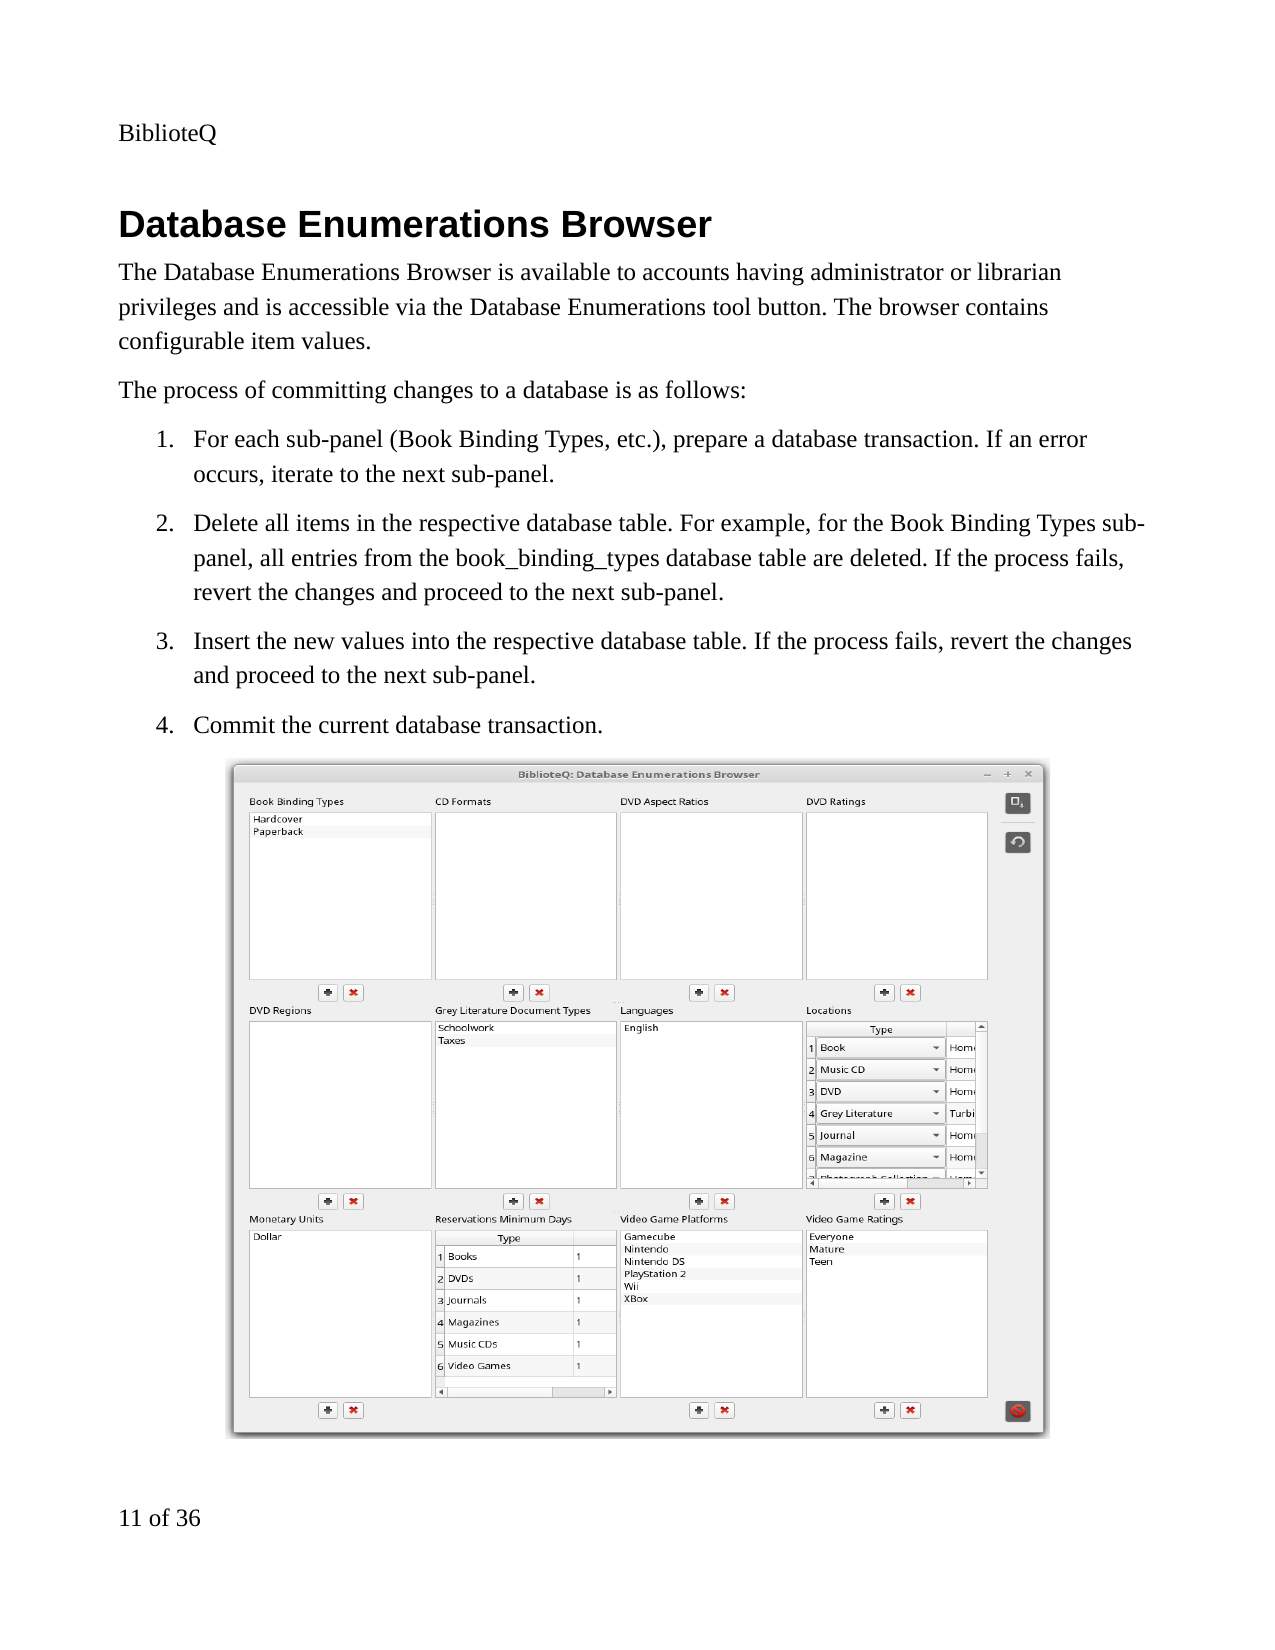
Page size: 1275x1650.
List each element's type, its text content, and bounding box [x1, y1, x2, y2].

list Delete all items in the respective database table. For example, for the Book Binding Types sub-panel, all entries from the book_binding_types database table are deleted. If the process fails, revert the changes and proceed to the next sub-panel. [156, 508, 1157, 606]
list Commit the current database transaction. [156, 710, 1157, 738]
list For each sub-panel (Book Binding Types, etc.), prepare a database transaction. If an error occurs, iterate to the next sub-panel. [156, 424, 1157, 488]
text The process of committing changes to a database is as follows: [118, 376, 1157, 404]
list Insert the new values into the respective database table. If the process fails, revert the changes and proceed to the next sub-panel. [156, 626, 1157, 689]
picture [225, 758, 1050, 1439]
text The Database Enumerations Browser is available to accounts having administrator or librarian privileges and is accessible via the Database Enumerations tool button. The browser contains configurable item values. [118, 257, 1157, 355]
subtitle Database Enumerations Browser [118, 201, 1157, 245]
